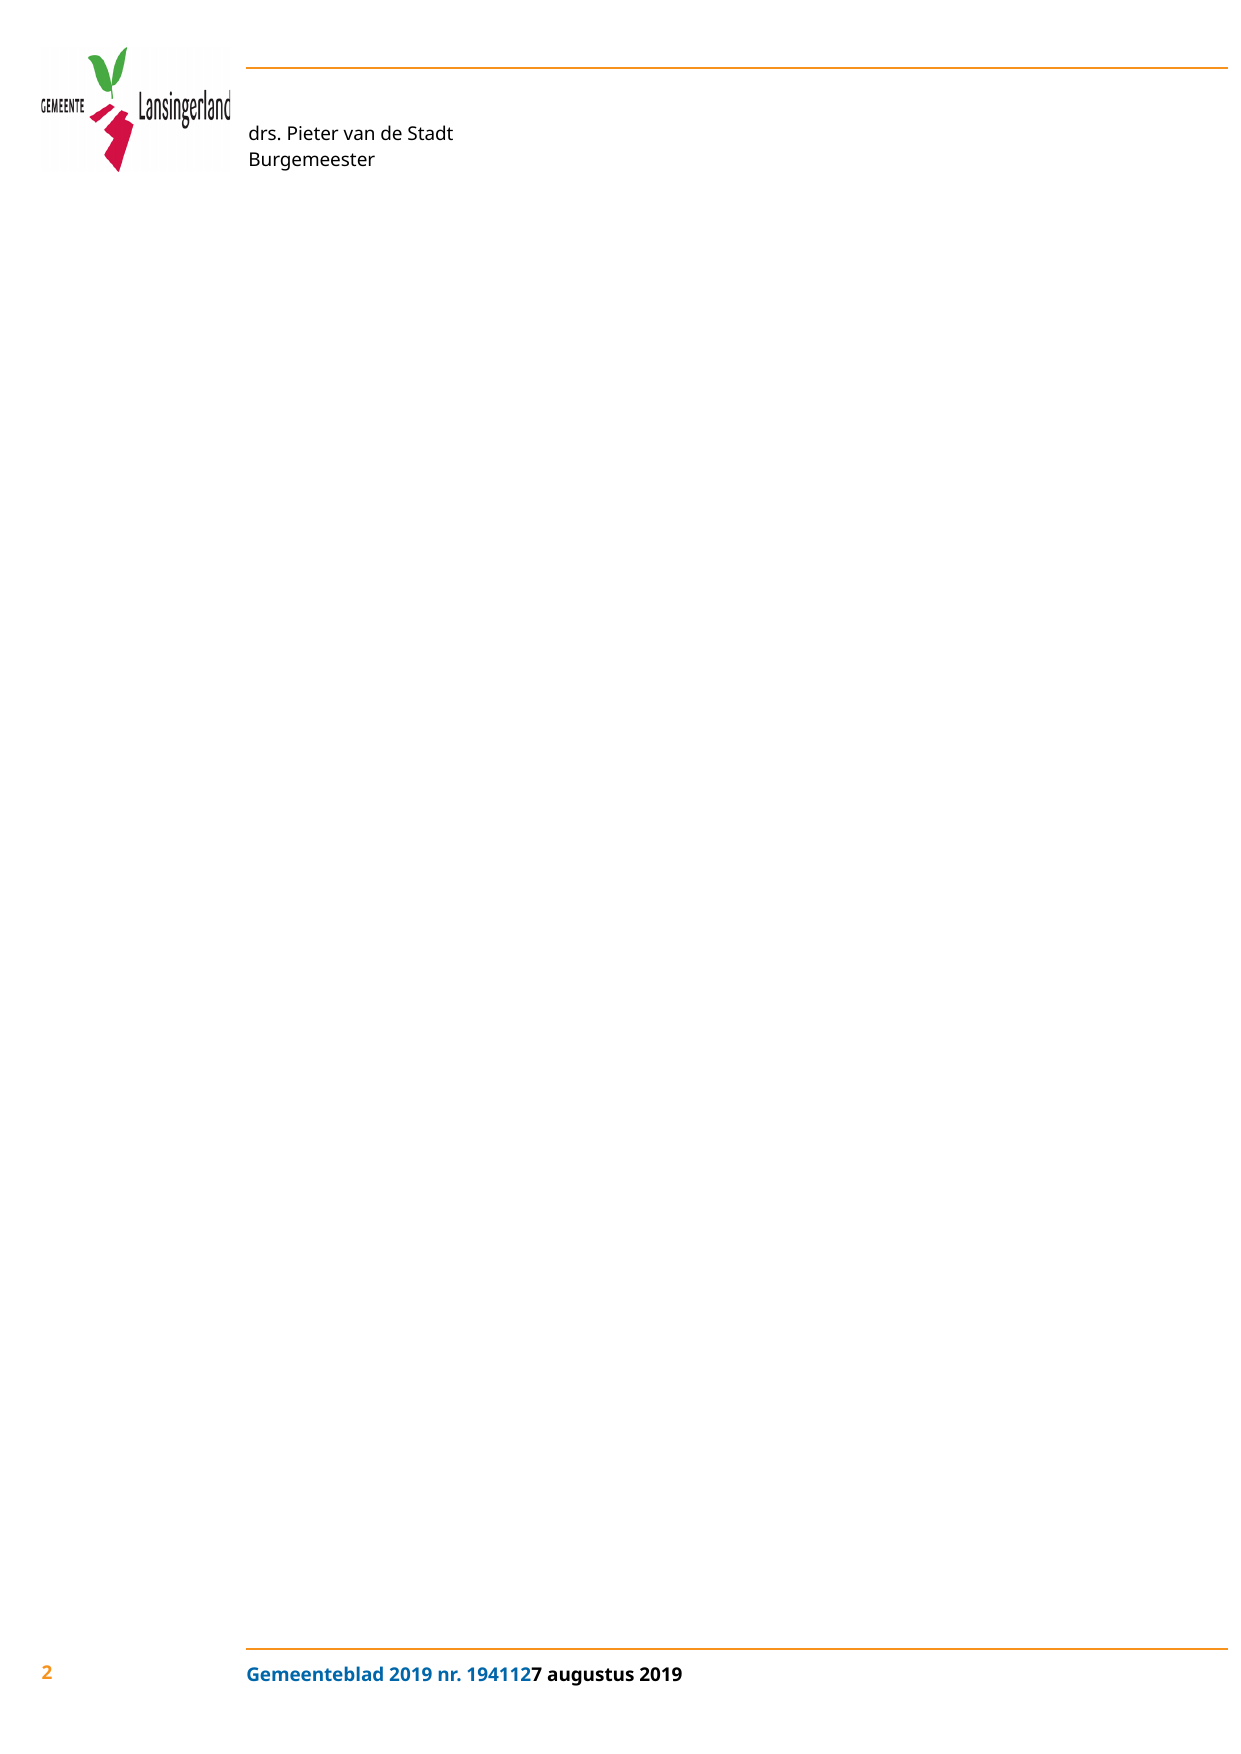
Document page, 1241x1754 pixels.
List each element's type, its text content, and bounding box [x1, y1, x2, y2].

text drs. Pieter van de Stadt [248, 121, 1152, 146]
picture [41, 47, 231, 172]
text Burgemeester [248, 146, 1152, 172]
